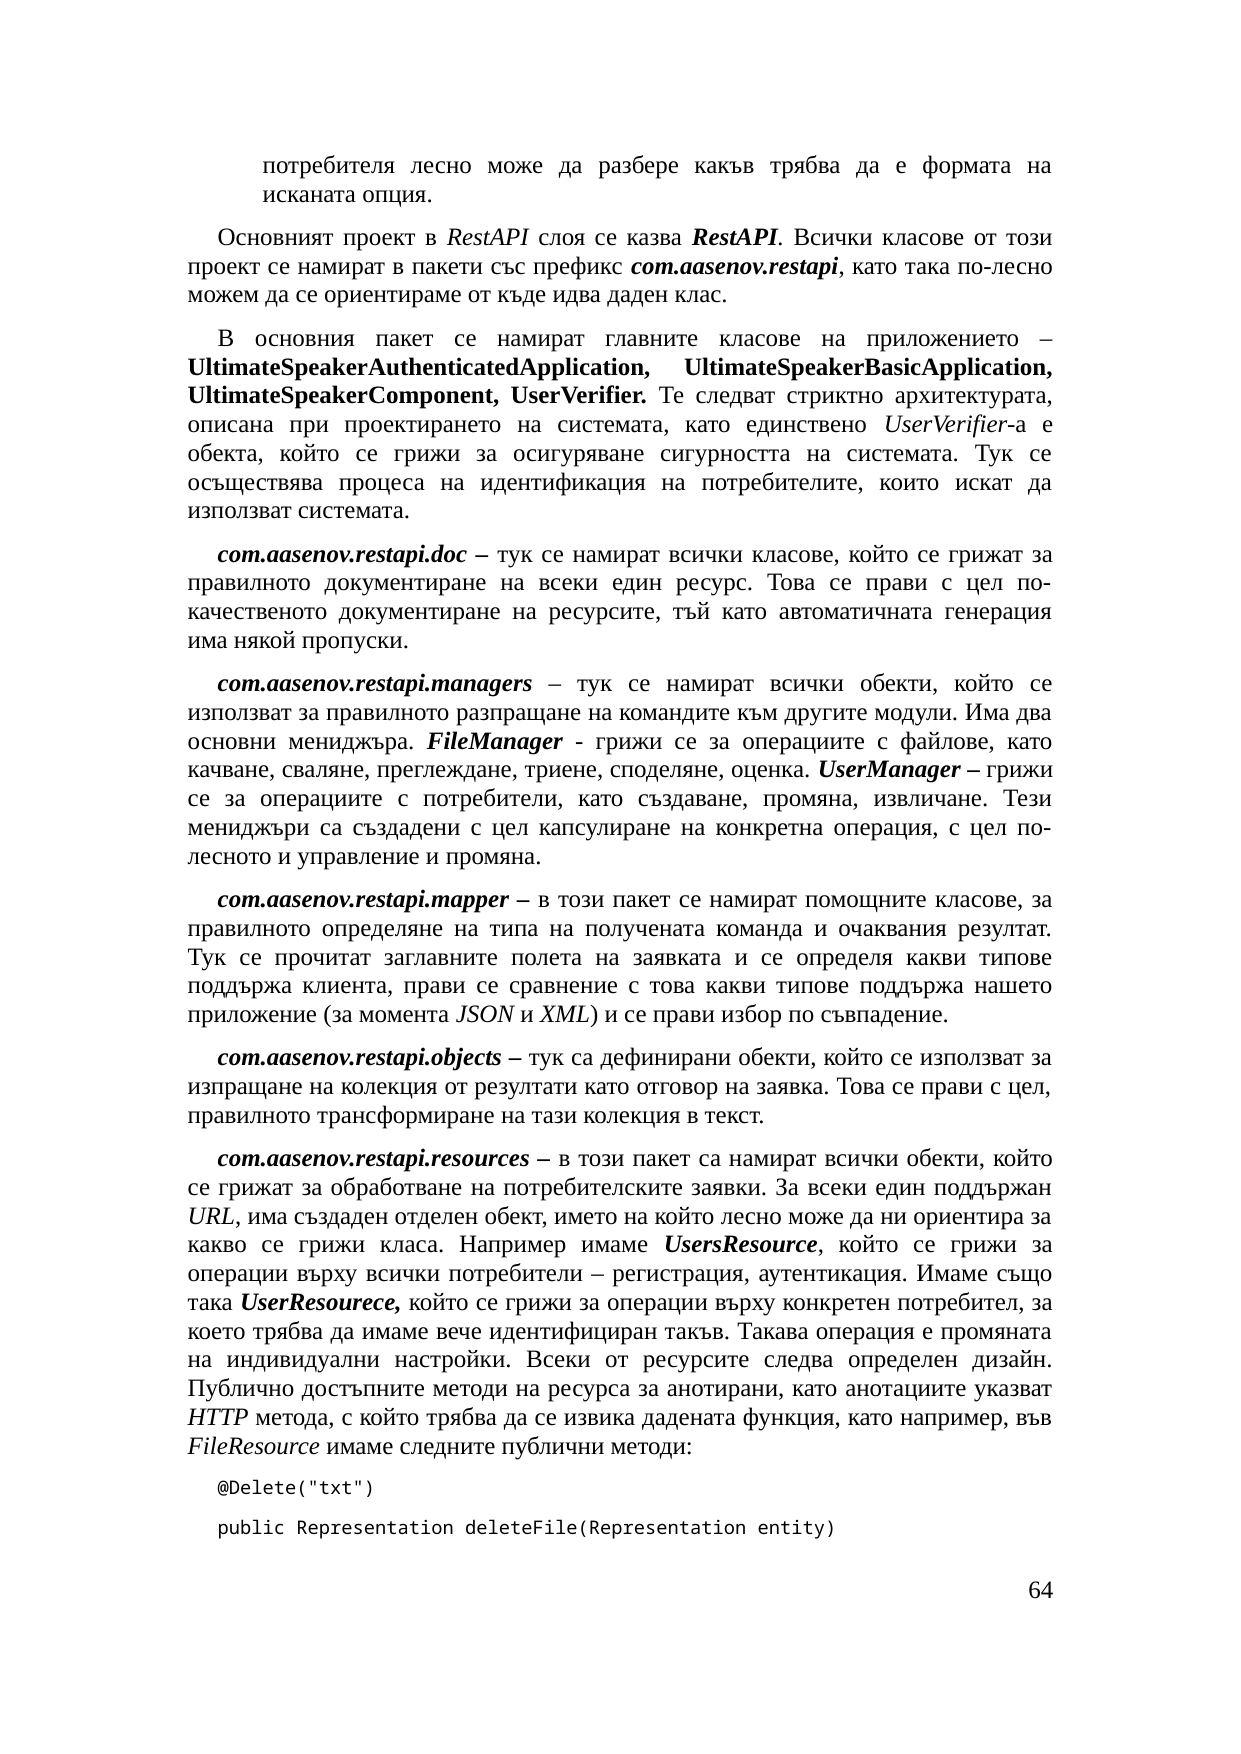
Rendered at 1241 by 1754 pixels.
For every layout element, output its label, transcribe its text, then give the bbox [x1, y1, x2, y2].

text public Representation deleteFile(Representation entity) [187, 1514, 1053, 1540]
text com.aasenov.restapi.doc – тук се намират всички класове, който се грижат за правилното документиране на всеки един ресурс. Това се прави с цел по-качественото документиране на ресурсите, тъй като автоматичната генерация има някой пропуски. [187, 539, 1053, 654]
text @Delete("txt") [187, 1474, 1053, 1500]
text com.aasenov.restapi.resources – в този пакет са намират всички обекти, който се грижат за обработване на потребителските заявки. За всеки един поддържан URL, има създаден отделен обект, името на който лесно може да ни ориентира за какво се грижи класа. Например имаме UsersResource, който се грижи за операции върху всички потребители – регистрация, аутентикация. Имаме също така UserResourece, който се грижи за операции върху конкретен потребител, за което трябва да имаме вече идентифициран такъв. Такава операция е промяната на индивидуални настройки. Всеки от ресурсите следва определен дизайн. Публично достъпните методи на ресурса за анотирани, като анотациите указват HTTP метода, с който трябва да се извика дадената функция, като например, във FileResource имаме следните публични методи: [187, 1143, 1053, 1459]
list потребителя лесно може да разбере какъв трябва да е формата на исканата опция. [225, 150, 1053, 207]
text com.aasenov.restapi.objects – тук са дефинирани обекти, който се използват за изпращане на колекция от резултати като отговор на заявка. Това се прави с цел, правилното трансформиране на тази колекция в текст. [187, 1042, 1053, 1129]
text com.aasenov.restapi.mapper – в този пакет се намират помощните класове, за правилното определяне на типа на получената команда и очаквания резултат. Тук се прочитат заглавните полета на заявката и се определя какви типове поддържа клиента, прави се сравнение с това какви типове поддържа нашето приложение (за момента JSON и XML) и се прави избор по съвпадение. [187, 884, 1053, 1028]
text В основния пакет се намират главните класове на приложението – UltimateSpeakerAuthenticatedApplication, UltimateSpeakerBasicApplication, UltimateSpeakerComponent, UserVerifier. Те следват стриктно архитектурата, описана при проектирането на системата, като единствено UserVerifier-а е обекта, който се грижи за осигуряване сигурността на системата. Тук се осъществява процеса на идентификация на потребителите, които искат да използват системата. [187, 323, 1053, 524]
text Основният проект в RestAPI слоя се казва RestAPI. Всички класове от този проект се намират в пакети със префикс com.aasenov.restapi, като така по-лесно можем да се ориентираме от къде идва даден клас. [187, 222, 1053, 308]
text com.aasenov.restapi.managers – тук се намират всички обекти, който се използват за правилното разпращане на командите към другите модули. Има два основни мениджъра. FileManager - грижи се за операциите с файлове, като качване, сваляне, преглеждане, триене, споделяне, оценка. UserManager – грижи се за операциите с потребители, като създаване, промяна, извличане. Тези мениджъри са създадени с цел капсулиране на конкретна операция, с цел по-лесното и управление и промяна. [187, 668, 1053, 869]
